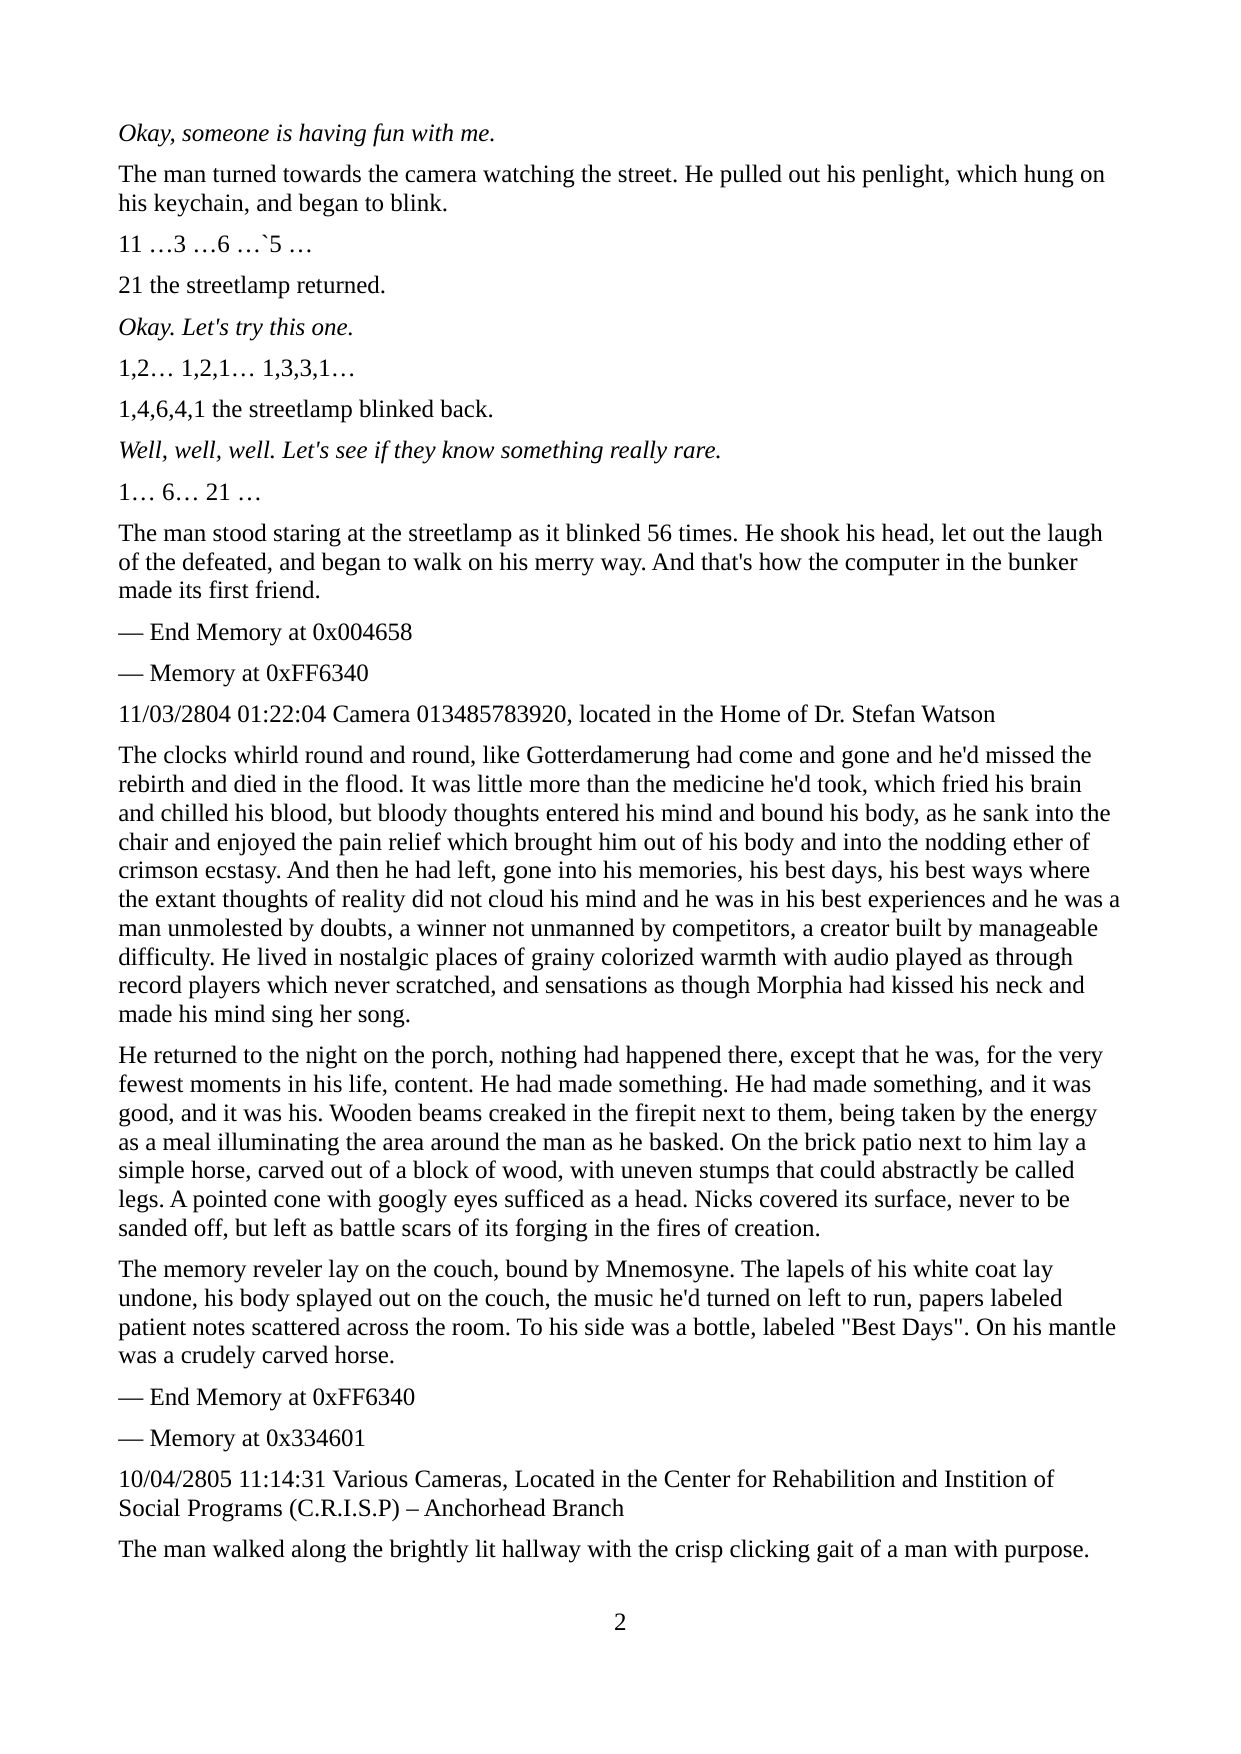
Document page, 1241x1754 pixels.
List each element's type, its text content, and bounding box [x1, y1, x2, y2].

text 10/04/2805 11:14:31 Various Cameras, Located in the Center for Rehabilition and Instition of Social Programs (C.R.I.S.P) – Anchorhead Branch [118, 1464, 1122, 1522]
text Okay, someone is having fun with me. [118, 118, 1122, 147]
text 11 …3 …6 …`5 … [118, 229, 1122, 258]
text — End Memory at 0x004658 [118, 617, 1122, 646]
text The clocks whirld round and round, like Gotterdamerung had come and gone and he'd missed the rebirth and died in the flood. It was little more than the medicine he'd took, which fried his brain and chilled his blood, but bloody thoughts entered his mind and bound his body, as he sank into the chair and enjoyed the pain relief which brought him out of his body and into the nodding ether of crimson ecstasy. And then he had left, gone into his memories, his best days, his best ways where the extant thoughts of reality did not cloud his mind and he was in his best experiences and he was a man unmolested by doubts, a winner not unmanned by competitors, a creator built by manageable difficulty. He lived in nostalgic places of grainy colorized warmth with audio played as through record players which never scratched, and sensations as though Morphia had kissed his neck and made his mind sing her song. [118, 741, 1122, 1028]
text The memory reveler lay on the couch, bound by Mnemosyne. The lapels of his white coat lay undone, his body splayed out on the couch, the music he'd turned on left to run, papers labeled patient notes scattered across the room. To his side was a bottle, labeled "Best Days". On his mantle was a crudely carved horse. [118, 1254, 1122, 1369]
text He returned to the night on the porch, nothing had happened there, except that he was, for the very fewest moments in his life, content. He had made something. He had made something, and it was good, and it was his. Wooden beams creaked in the firepit next to them, being taken by the energy as a meal illuminating the area around the man as he basked. On the brick patio next to him lay a simple horse, carved out of a block of wood, with uneven stumps that could abstractly be called legs. A pointed cone with googly eyes sufficed as a head. Nicks covered its surface, never to be sanded off, but left as battle scars of its forging in the fires of creation. [118, 1041, 1122, 1242]
text The man stood staring at the streetlamp as it blinked 56 times. He shook his head, let out the laugh of the defeated, and began to walk on his merry way. And that's how the computer in the bunker made its first friend. [118, 518, 1122, 604]
text Well, well, well. Let's see if they know something really rare. [118, 436, 1122, 464]
text 1,4,6,4,1 the streetlamp blinked back. [118, 394, 1122, 423]
text The man turned towards the camera watching the street. He pulled out his penlight, which hung on his keychain, and began to blink. [118, 159, 1122, 217]
text Okay. Let's try this one. [118, 312, 1122, 341]
text — Memory at 0x334601 [118, 1423, 1122, 1452]
text — End Memory at 0xFF6340 [118, 1382, 1122, 1411]
text 21 the streetlamp returned. [118, 271, 1122, 299]
text — Memory at 0xFF6340 [118, 658, 1122, 687]
text The man walked along the brightly lit hallway with the crisp clicking gait of a man with purpose. [118, 1534, 1122, 1563]
text 11/03/2804 01:22:04 Camera 013485783920, located in the Home of Dr. Stefan Watson [118, 699, 1122, 728]
text 1… 6… 21 … [118, 477, 1122, 506]
text 1,2… 1,2,1… 1,3,3,1… [118, 353, 1122, 382]
